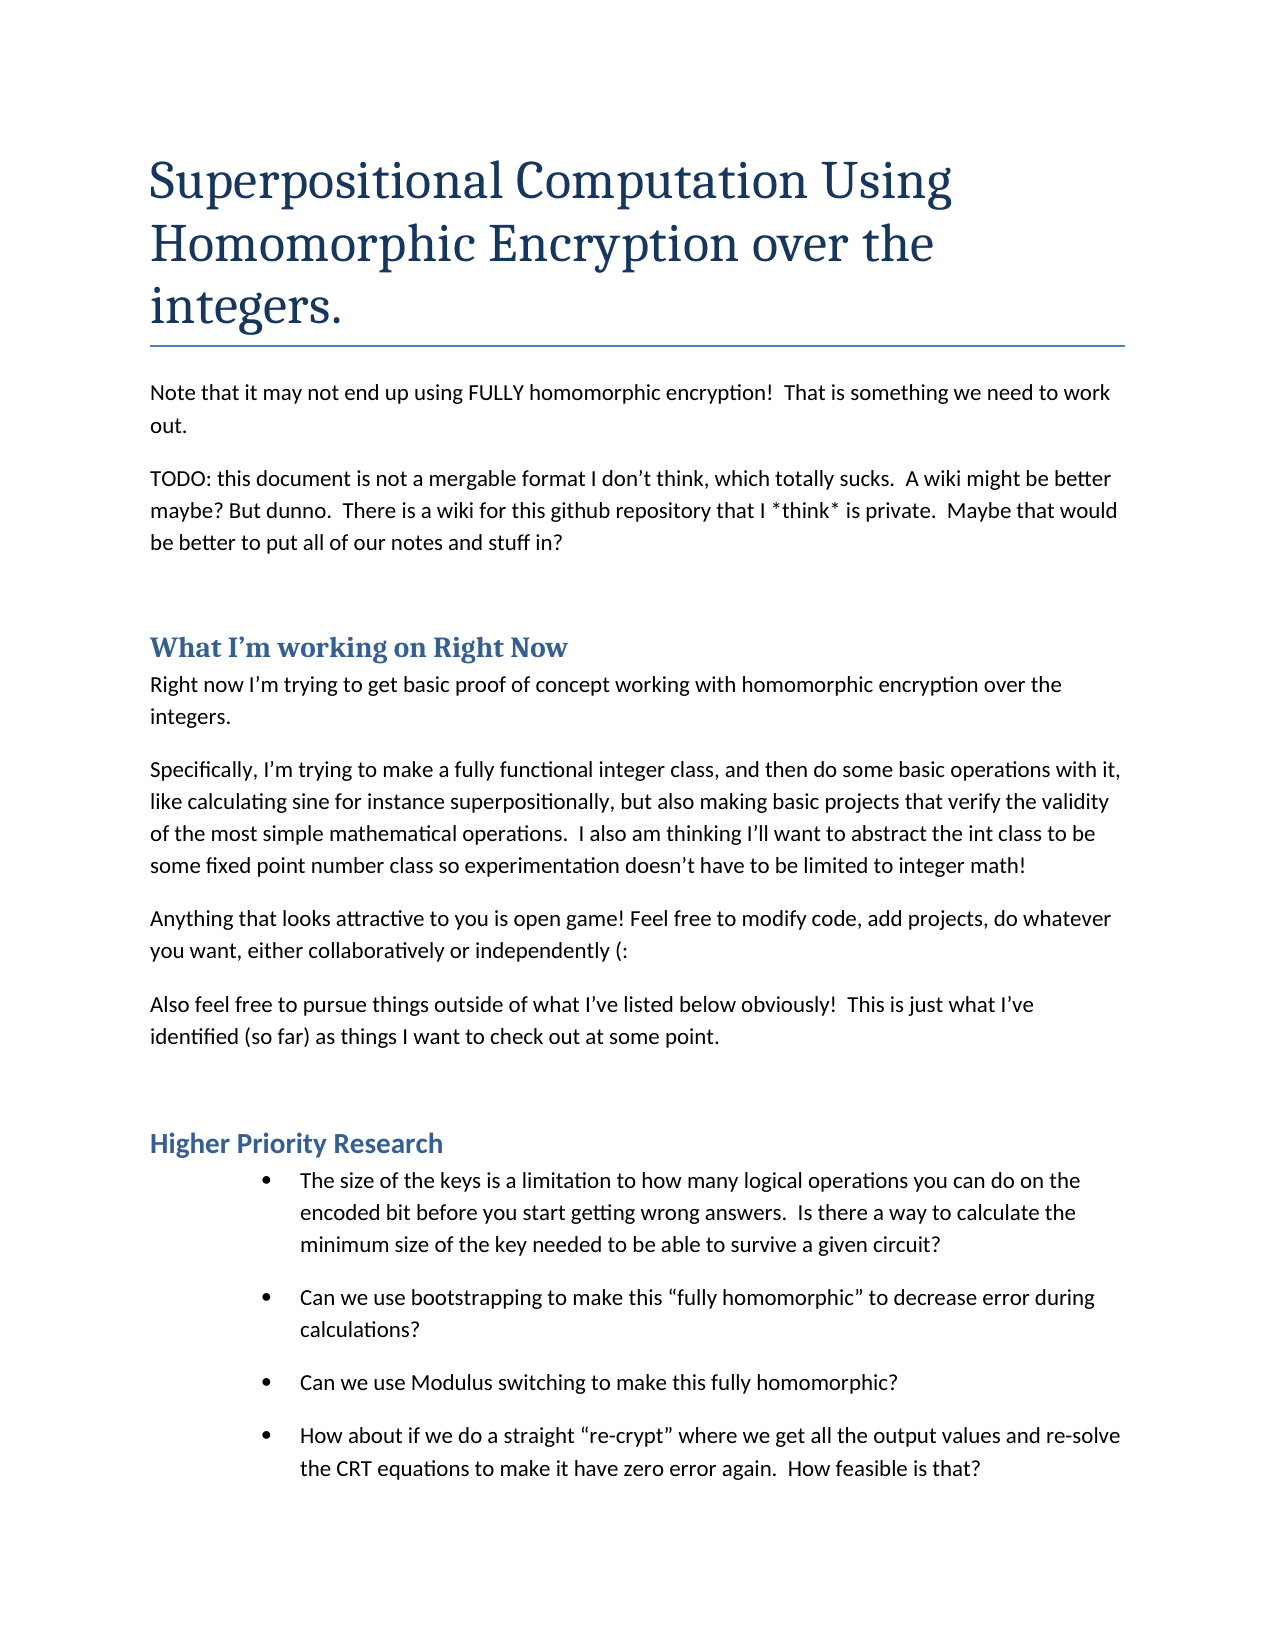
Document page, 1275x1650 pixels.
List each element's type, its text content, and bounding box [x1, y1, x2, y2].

text Anything that looks attractive to you is open game! Feel free to modify code, add projects, do whatever you want, either collaboratively or independently (: [150, 904, 1125, 965]
title Superpositional Computation Using Homomorphic Encryption over the integers. [150, 150, 1125, 345]
text Specifically, I’m trying to make a fully functional integer class, and then do some basic operations with it, like calculating sine for instance superpositionally, but also making basic projects that verify the validity of the most simple mathematical operations. I also am thinking I’ll want to abstract the int class to be some fixed point number class so experimentation doesn’t have to be limited to integer math! [150, 755, 1125, 879]
list Can we use Modulus switching to make this fully homomorphic? [262, 1368, 1125, 1396]
text TODO: this document is not a mergable format I don’t think, which totally sucks. A wiki might be better maybe? But dunno. There is a wiki for this github repository that I *think* is private. Maybe that would be better to put all of our notes and stuff in? [150, 464, 1125, 556]
text Right now I’m trying to get basic proof of concept working with homomorphic encryption over the integers. [150, 670, 1125, 730]
subtitle Higher Priority Research [150, 1125, 1125, 1161]
text Note that it may not end up using FULLY homomorphic encryption! That is something we need to work out. [150, 378, 1125, 439]
text Also feel free to pursue things outside of what I’ve listed below obviously! This is just what I’ve identified (so far) as things I want to check out at some point. [150, 990, 1125, 1050]
subtitle What I’m working on Right Now [150, 631, 1125, 665]
list How about if we do a straight “re-crypt” where we get all the output values and re-solve the CRT equations to make it have zero error again. How feasible is that? [262, 1421, 1125, 1482]
list Can we use bootstrapping to make this “fully homomorphic” to decrease error during calculations? [262, 1283, 1125, 1343]
list The size of the keys is a limitation to how many logical operations you can do on the encoded bit before you start getting wrong answers. Is there a way to calculate the minimum size of the key needed to be able to survive a given circuit? [262, 1166, 1125, 1258]
